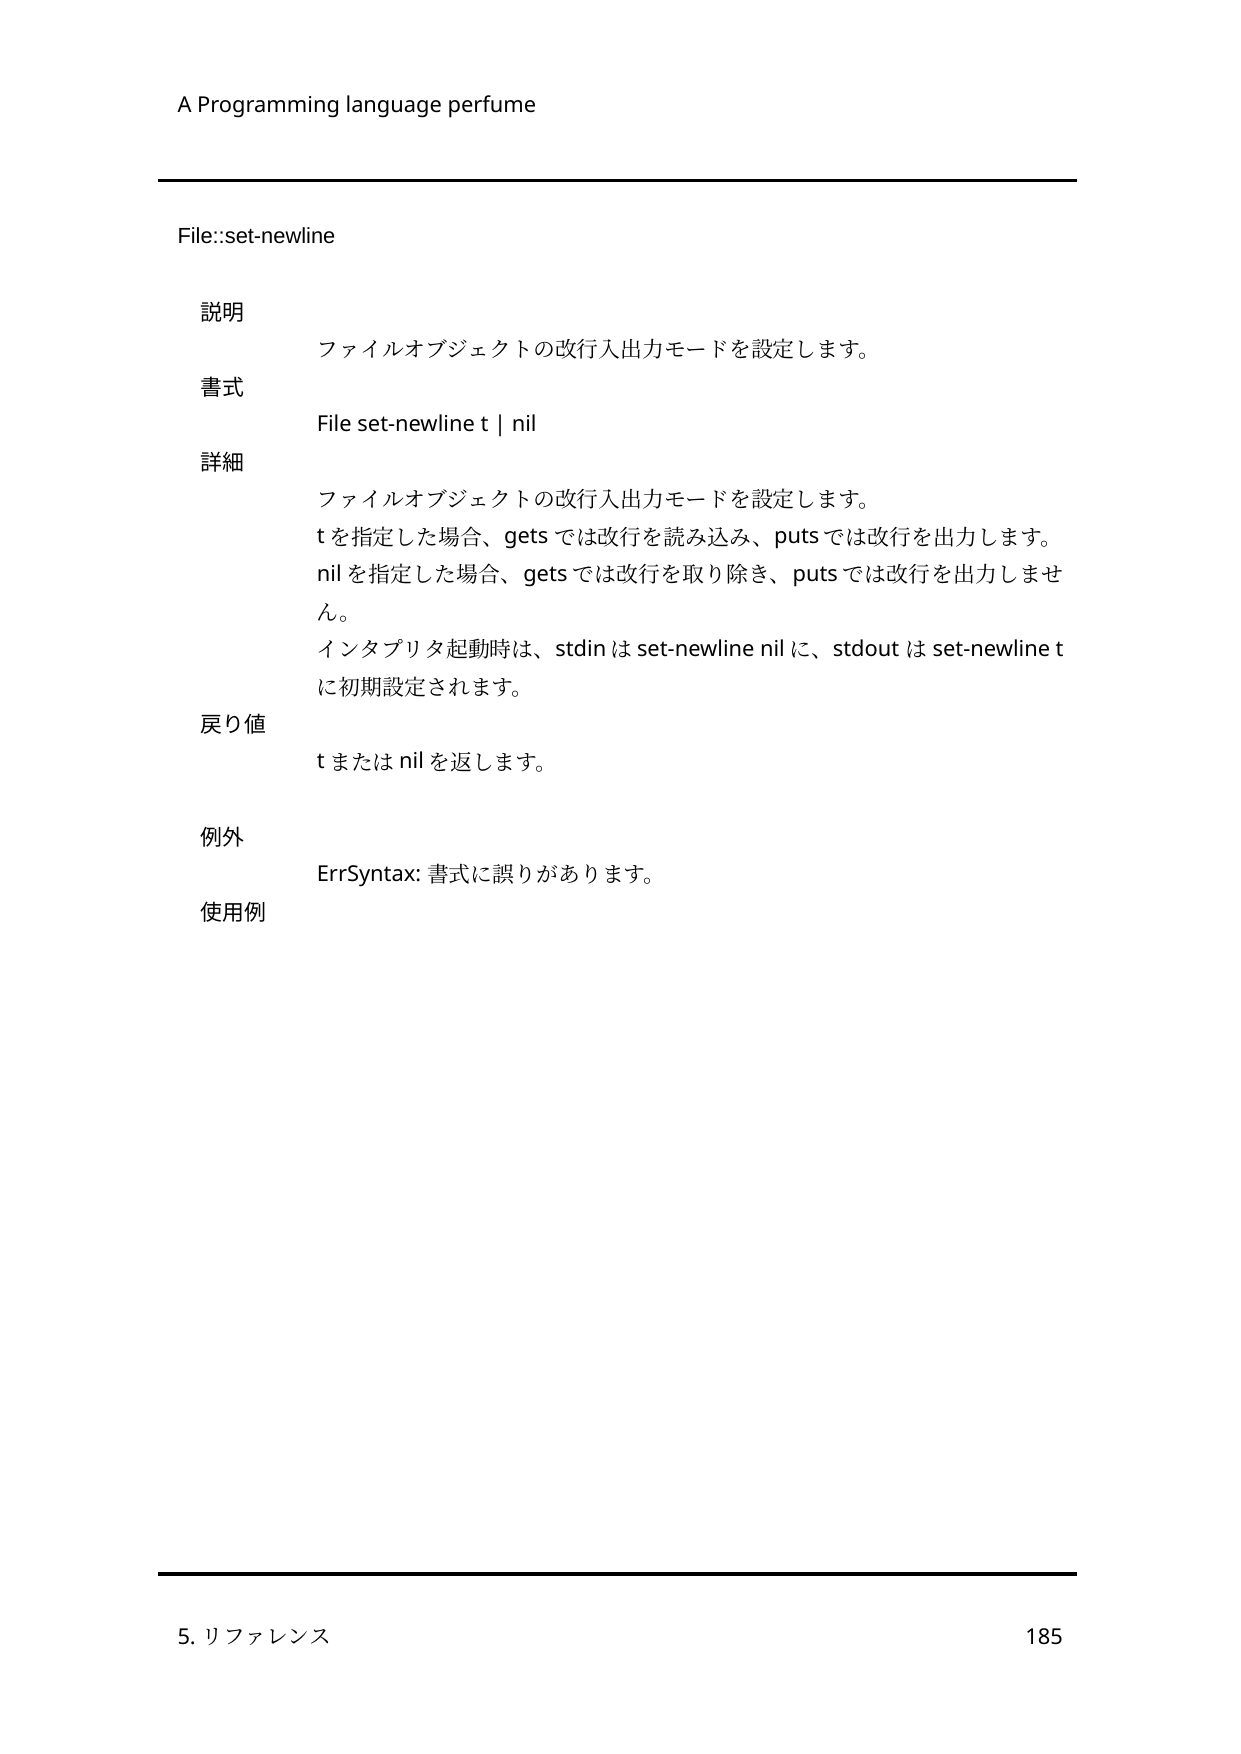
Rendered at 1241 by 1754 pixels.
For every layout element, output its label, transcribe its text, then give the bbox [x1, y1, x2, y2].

table_cell 使用例 [200, 892, 317, 967]
table_cell 例外 [200, 792, 317, 892]
table_cell ErrSyntax: 書式に誤りがあります。 [317, 792, 1063, 892]
table_cell 書式 [200, 367, 317, 442]
table_header 説明 [200, 292, 317, 367]
table_cell 戻り値 [200, 704, 317, 792]
subtitle File::set-newline [177, 217, 1063, 254]
table_cell ファイルオブジェクトの改行入出力モードを設定します。 tを指定した場合、gets では改行を読み込み、putsでは改行を出力します。 nilを指定した場合、getsでは改行を取り除き、putsでは改行を出力しません。 インタプリタ起動時は、stdinはset-newline nilに、stdout は set-newline t に初期設定されます。 [317, 442, 1063, 704]
table_header ファイルオブジェクトの改行入出力モードを設定します。 [317, 292, 1063, 367]
table_cell tまたはnilを返します。 [317, 704, 1063, 792]
table_cell [317, 892, 1063, 967]
table_cell 詳細 [200, 442, 317, 704]
table_cell File set-newline t | nil [317, 367, 1063, 442]
